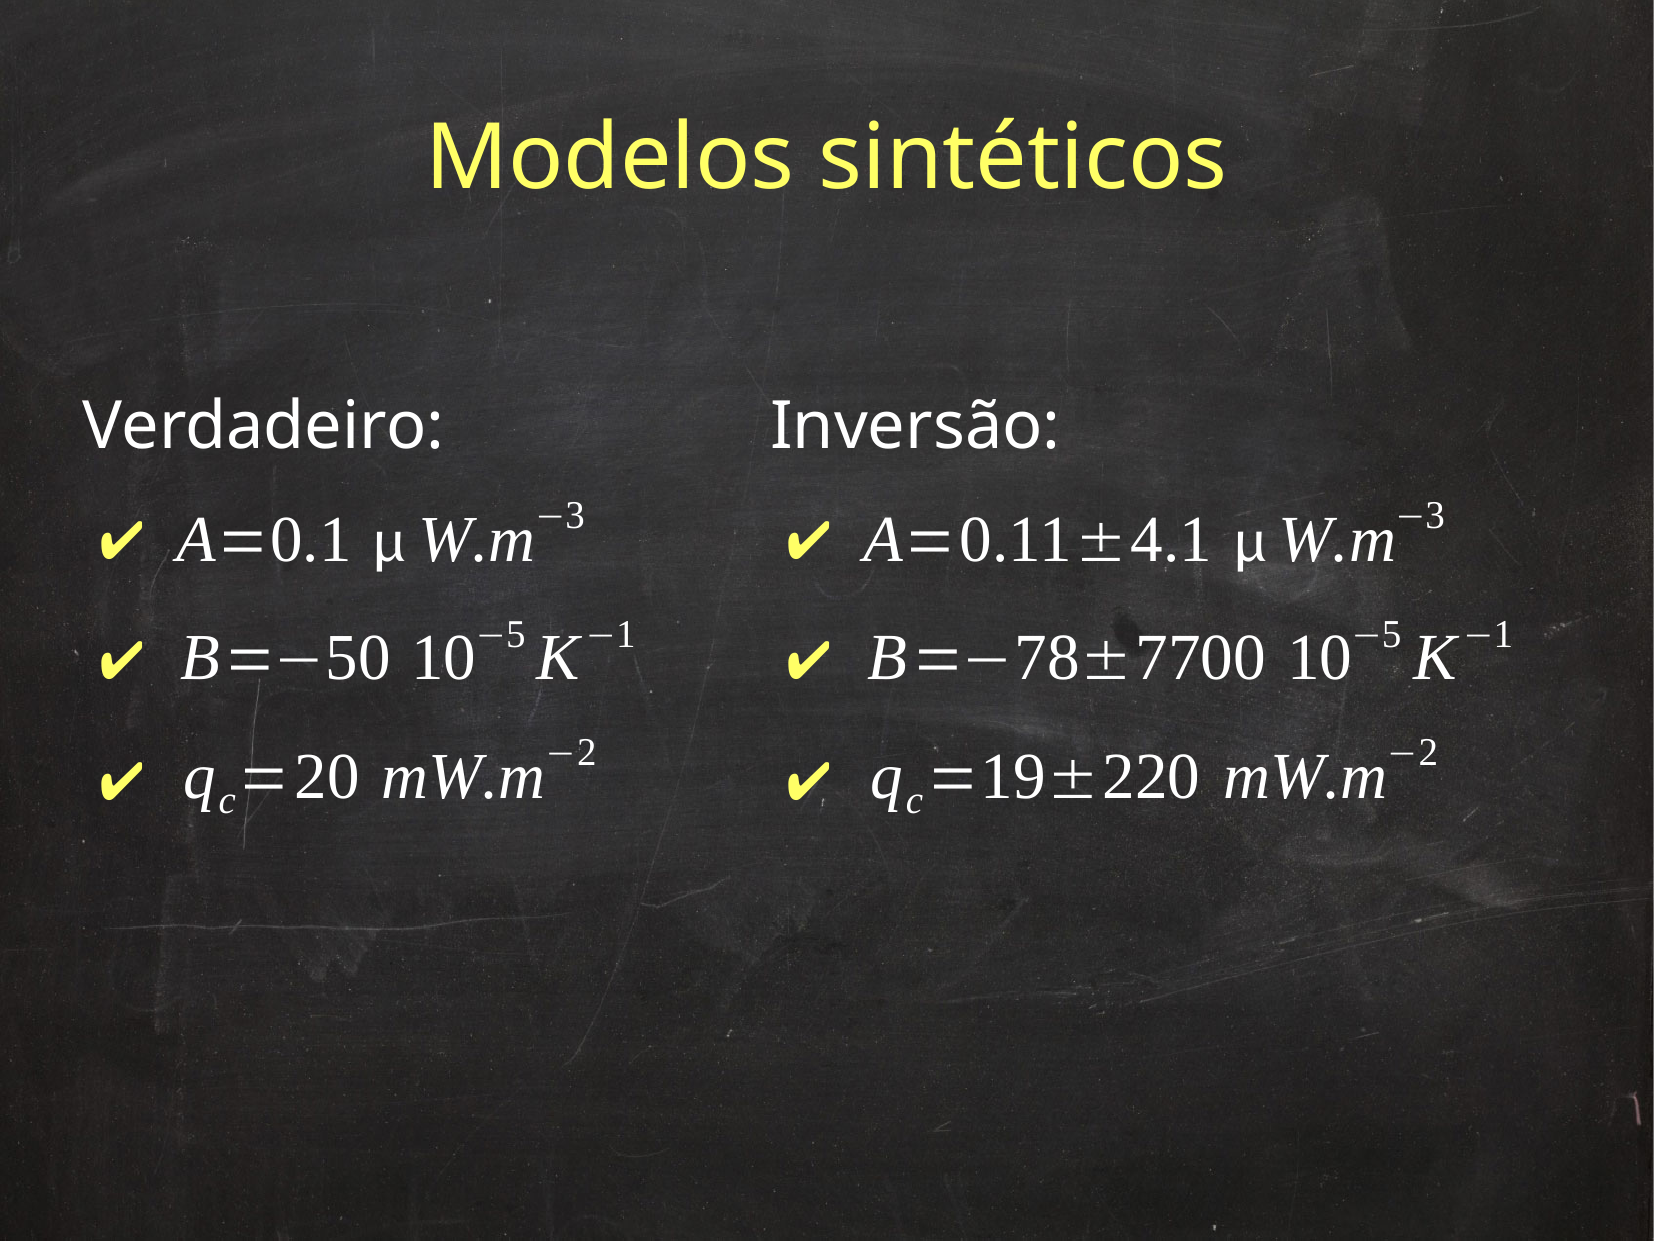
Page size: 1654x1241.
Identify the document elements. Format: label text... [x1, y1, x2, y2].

title Modelos sintéticos [82, 56, 1571, 250]
chart [857, 611, 1519, 695]
picture [0, 0, 1654, 1241]
chart [169, 611, 642, 695]
list Inversão: [770, 377, 1475, 950]
chart [163, 493, 591, 576]
chart [851, 493, 1452, 576]
list Verdadeiro: [82, 377, 770, 950]
chart [175, 730, 602, 822]
chart [863, 730, 1444, 823]
